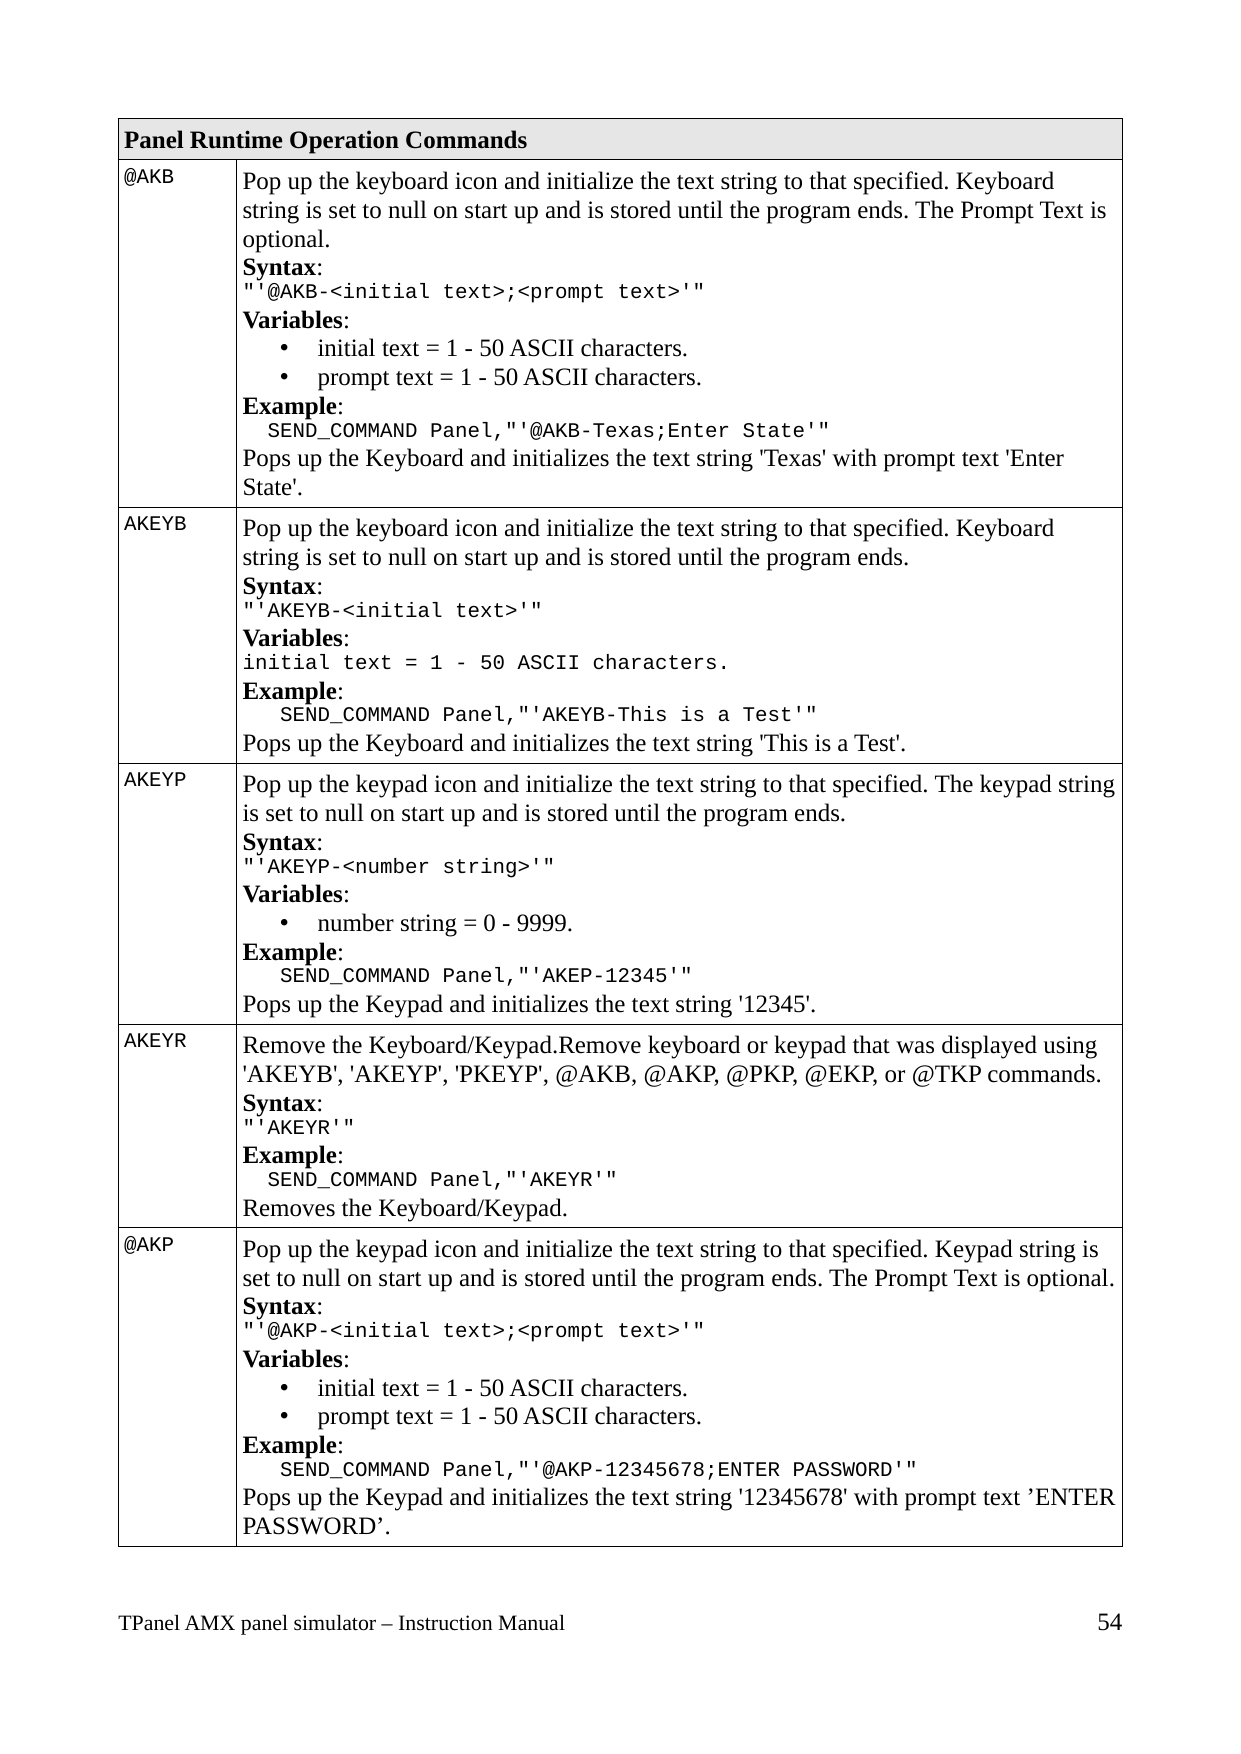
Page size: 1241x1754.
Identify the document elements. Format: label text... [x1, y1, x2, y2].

table_cell AKEYP [119, 764, 236, 1024]
table_cell @AKP [119, 1228, 236, 1546]
table_cell Pop up the keyboard icon and initialize the text string to that specified. Keyboard string is set to null on start up and is stored until the program ends. Syntax: "'AKEYB-<initial text>'" Variables: initial text = 1 - 50 ASCII characters. Example: SEND_COMMAND Panel,"'AKEYB-This is a Test'" Pops up the Keyboard and initializes the text string 'This is a Test'. [237, 508, 1122, 763]
table_cell @AKB [119, 160, 236, 507]
table_cell Remove the Keyboard/Keypad.Remove keyboard or keypad that was displayed using 'AKEYB', 'AKEYP', 'PKEYP', @AKB, @AKP, @PKP, @EKP, or @TKP commands. Syntax: "'AKEYR'" Example: SEND_COMMAND Panel,"'AKEYR'" Removes the Keyboard/Keypad. [237, 1025, 1122, 1227]
table_header Panel Runtime Operation Commands [119, 119, 1122, 159]
table_cell AKEYR [119, 1025, 236, 1227]
table_cell AKEYB [119, 508, 236, 763]
table_cell Pop up the keypad icon and initialize the text string to that specified. Keypad string is set to null on start up and is stored until the program ends. The Prompt Text is optional. Syntax: "'@AKP-<initial text>;<prompt text>'" Variables: initial text = 1 - 50 ASCII characters. prompt text = 1 - 50 ASCII characters. Example: SEND_COMMAND Panel,"'@AKP-12345678;ENTER PASSWORD'" Pops up the Keypad and initializes the text string '12345678' with prompt text ’ENTER PASSWORD’. [237, 1228, 1122, 1546]
table_cell Pop up the keyboard icon and initialize the text string to that specified. Keyboard string is set to null on start up and is stored until the program ends. The Prompt Text is optional. Syntax: "'@AKB-<initial text>;<prompt text>'" Variables: initial text = 1 - 50 ASCII characters. prompt text = 1 - 50 ASCII characters. Example: SEND_COMMAND Panel,"'@AKB-Texas;Enter State'" Pops up the Keyboard and initializes the text string 'Texas' with prompt text 'Enter State'. [237, 160, 1122, 507]
table_cell Pop up the keypad icon and initialize the text string to that specified. The keypad string is set to null on start up and is stored until the program ends. Syntax: "'AKEYP-<number string>'" Variables: number string = 0 - 9999. Example: SEND_COMMAND Panel,"'AKEP-12345'" Pops up the Keypad and initializes the text string '12345'. [237, 764, 1122, 1024]
